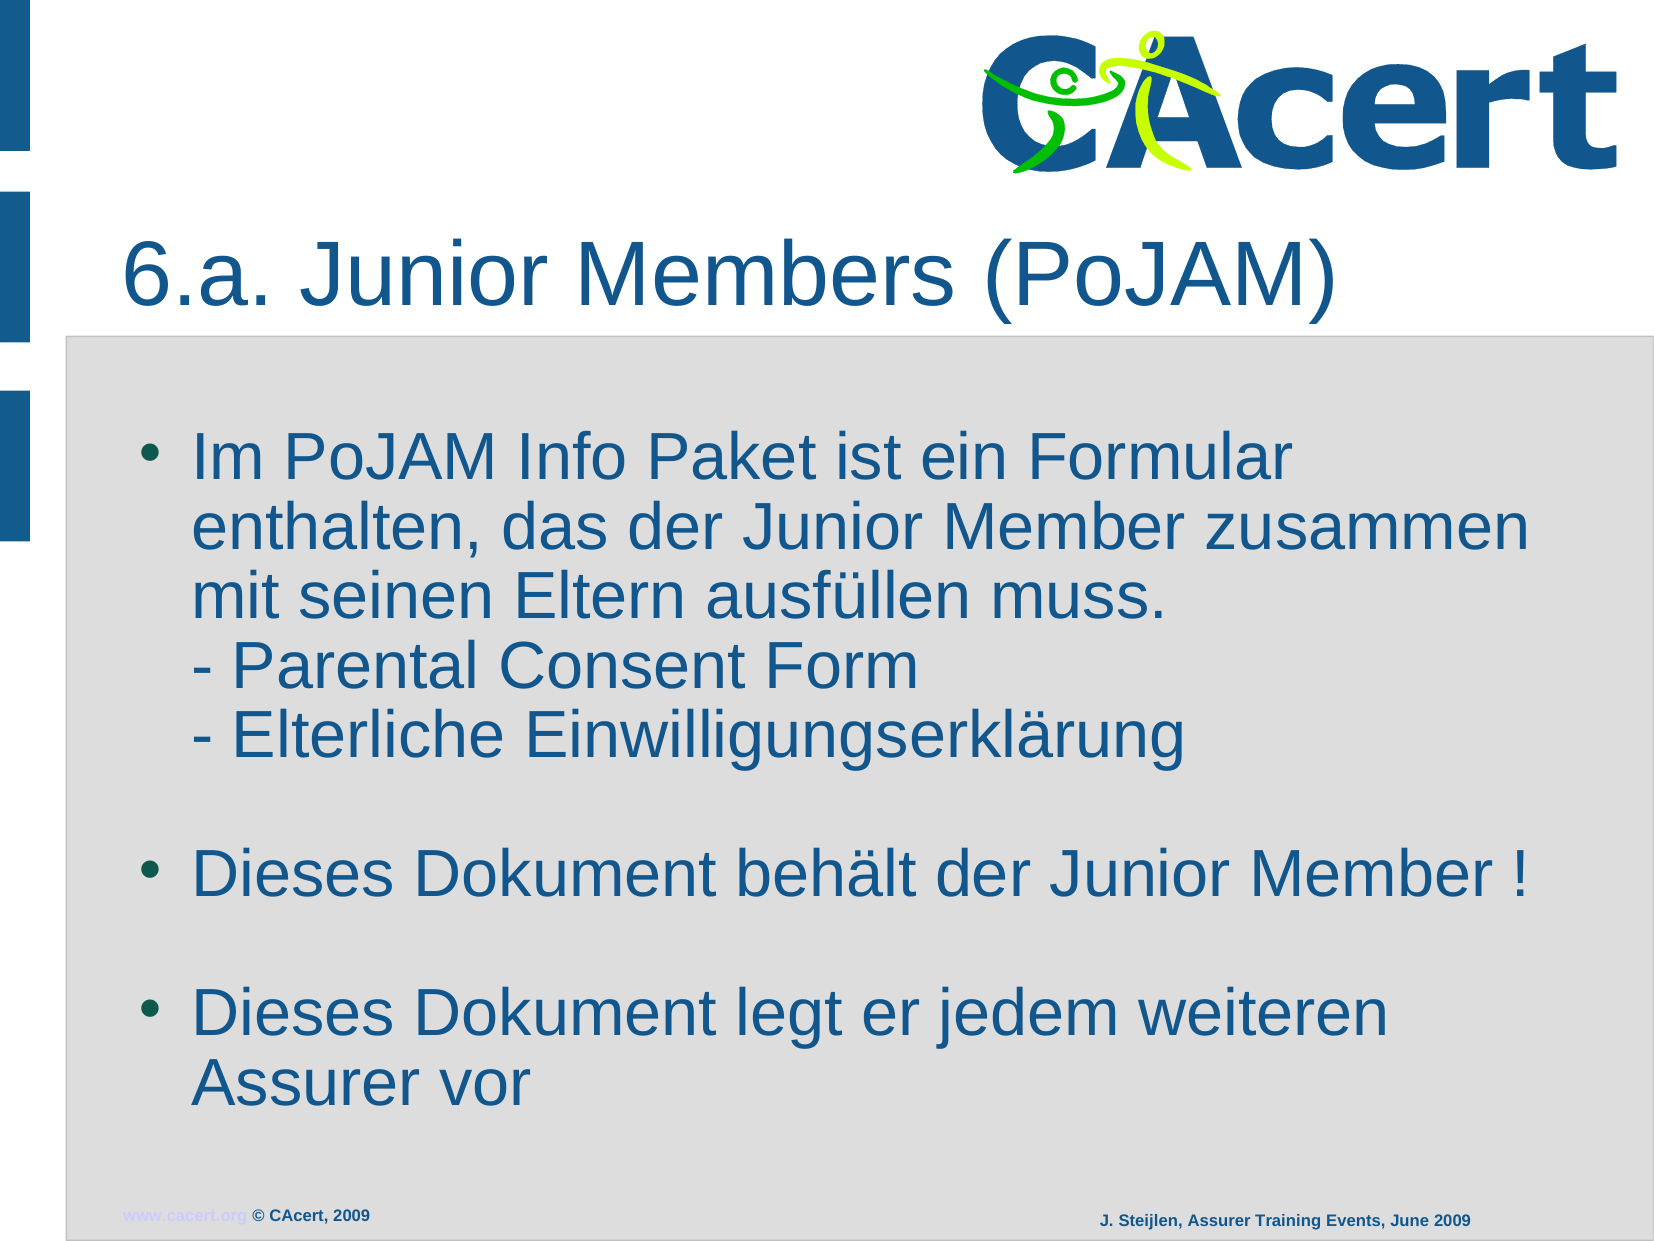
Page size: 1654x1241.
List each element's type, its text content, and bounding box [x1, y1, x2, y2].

list Im PoJAM Info Paket ist ein Formular enthalten, das der Junior Member zusammen mit seinen Eltern ausfüllen muss. - Parental Consent Form - Elterliche Einwilligungserklärung Dieses Dokument behält der Junior Member ! Dieses Dokument legt er jedem weiteren Assurer vor [121, 344, 1533, 1182]
title 6.a. Junior Members (PoJAM) [121, 167, 1533, 326]
